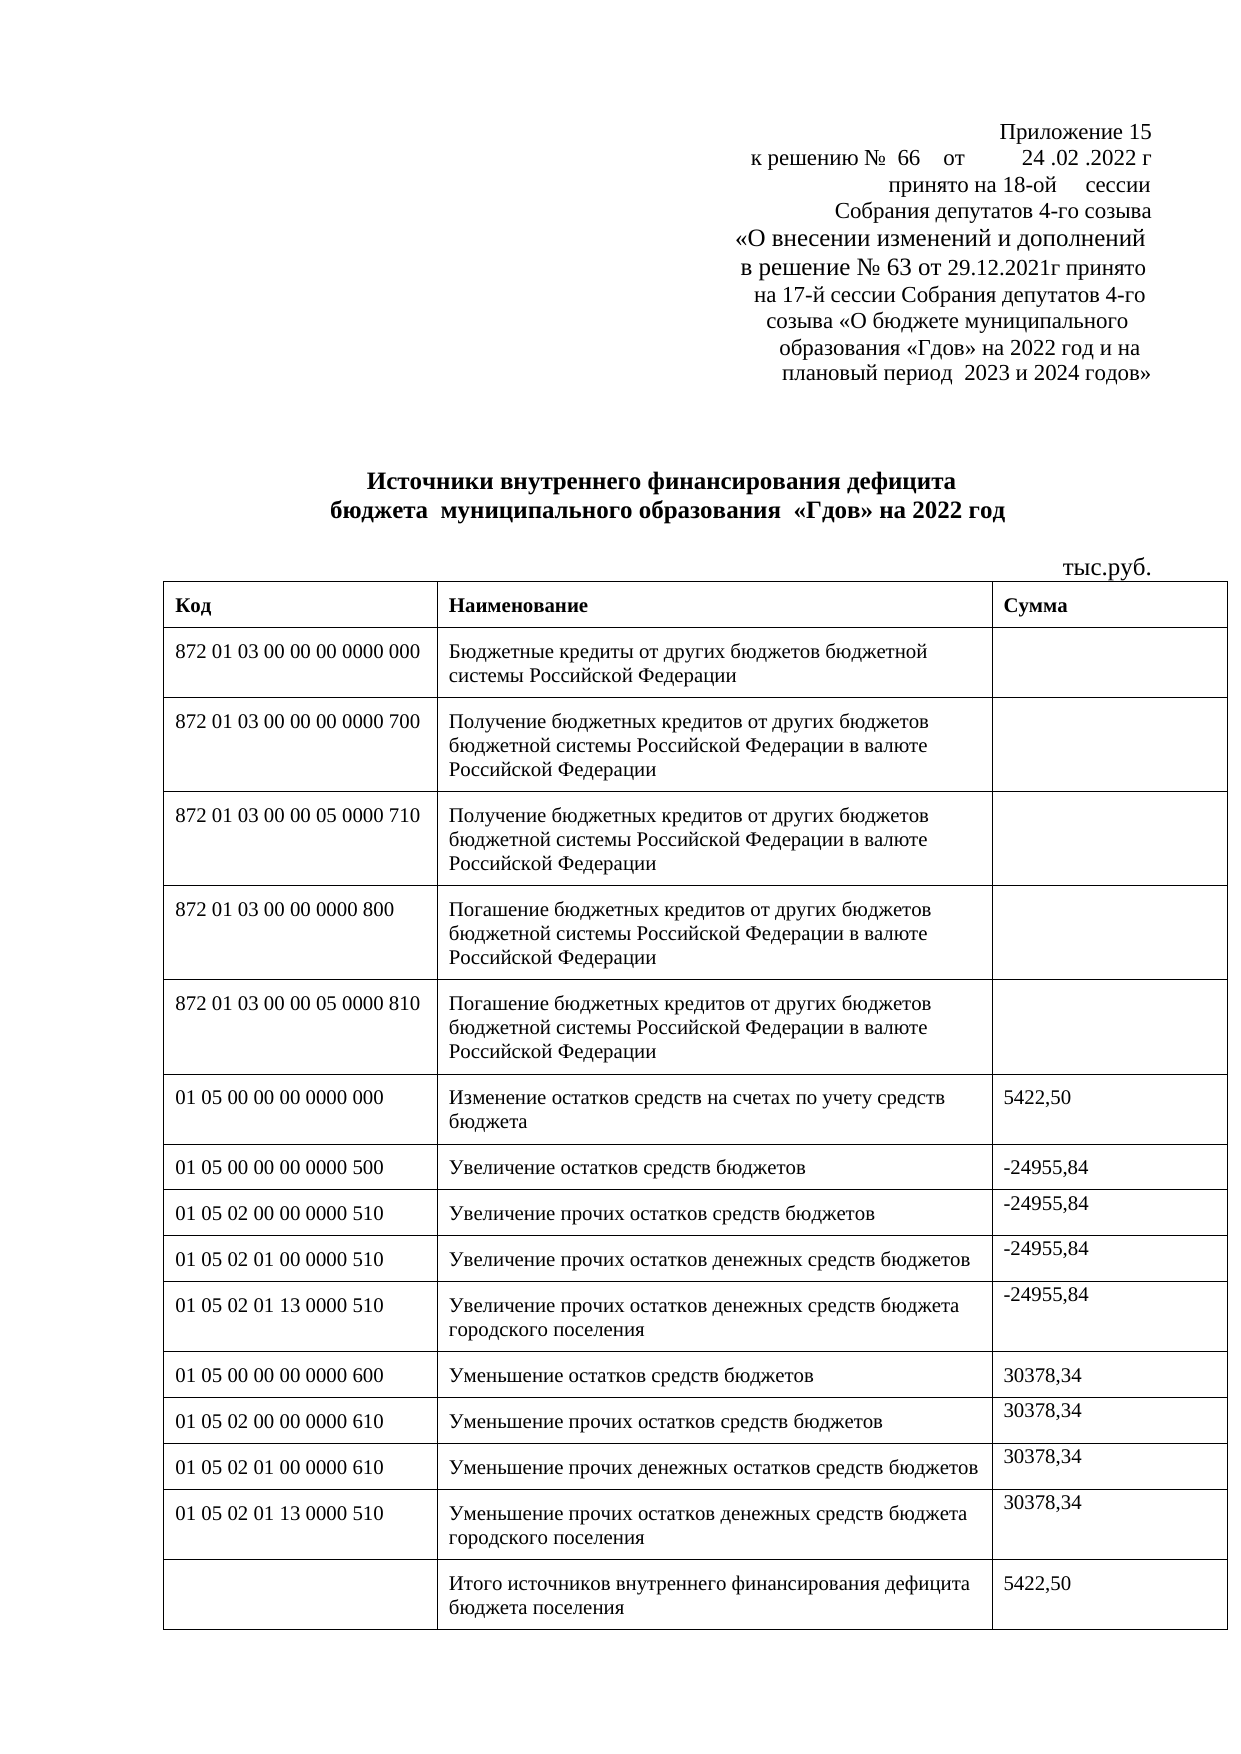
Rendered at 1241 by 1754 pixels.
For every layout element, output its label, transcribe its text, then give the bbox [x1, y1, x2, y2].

text к решению № 66 от 24 .02 .2022 г [177, 144, 1152, 171]
text принято на 18-ой сессии [177, 171, 1152, 197]
table_cell Итого источников внутреннего финансирования дефицита бюджета поселения [438, 1560, 992, 1629]
table_cell 01 05 02 01 13 0000 510 [164, 1282, 437, 1351]
table_cell 30378,34 [993, 1444, 1227, 1489]
table_cell Увеличение остатков средств бюджетов [438, 1145, 992, 1189]
text созыва «О бюджете муниципального [177, 307, 1152, 334]
table_cell Бюджетные кредиты от других бюджетов бюджетной системы Российской Федерации [438, 628, 992, 697]
table_cell -24955,84 [993, 1282, 1227, 1351]
table_cell Уменьшение прочих денежных остатков средств бюджетов [438, 1444, 992, 1489]
table_header Сумма [993, 582, 1227, 627]
table_cell 30378,34 [993, 1398, 1227, 1443]
table_cell 872 01 03 00 00 0000 800 [164, 886, 437, 979]
table_cell Увеличение прочих остатков денежных средств бюджета городского поселения [438, 1282, 992, 1351]
table_cell Погашение бюджетных кредитов от других бюджетов бюджетной системы Российской Федерации в валюте Российской Федерации [438, 886, 992, 979]
table_cell -24955,84 [993, 1145, 1227, 1189]
text образования «Гдов» на 2022 год и на [177, 334, 1152, 360]
text Приложение 15 [177, 118, 1152, 144]
table_cell 5422,50 [993, 1075, 1227, 1143]
table_cell 01 05 02 00 00 0000 610 [164, 1398, 437, 1443]
text в решение № 63 от 29.12.2021г принято [177, 252, 1152, 281]
table_cell 01 05 02 00 00 0000 510 [164, 1190, 437, 1235]
text плановый период 2023 и 2024 годов» [177, 360, 1152, 385]
text «О внесении изменений и дополнений [177, 223, 1152, 252]
table_cell 872 01 03 00 00 05 0000 710 [164, 792, 437, 885]
table_header Код [164, 582, 437, 627]
table_cell -24955,84 [993, 1190, 1227, 1235]
table_cell 01 05 00 00 00 0000 500 [164, 1145, 437, 1189]
table_cell Увеличение прочих остатков денежных средств бюджетов [438, 1236, 992, 1281]
table_cell 872 01 03 00 00 00 0000 700 [164, 698, 437, 791]
table_cell 872 01 03 00 00 00 0000 000 [164, 628, 437, 697]
table_cell Получение бюджетных кредитов от других бюджетов бюджетной системы Российской Федерации в валюте Российской Федерации [438, 698, 992, 791]
table_cell 5422,50 [993, 1560, 1227, 1629]
table_cell [993, 698, 1227, 791]
text тыс.руб. [177, 552, 1152, 581]
table_cell 01 05 00 00 00 0000 000 [164, 1075, 437, 1143]
table_cell 01 05 02 01 13 0000 510 [164, 1490, 437, 1559]
text бюджета муниципального образования «Гдов» на 2022 год [177, 495, 1152, 524]
table_cell [993, 792, 1227, 885]
table_cell Уменьшение остатков средств бюджетов [438, 1352, 992, 1397]
table_cell 30378,34 [993, 1352, 1227, 1397]
table_cell 01 05 00 00 00 0000 600 [164, 1352, 437, 1397]
table_cell [993, 980, 1227, 1073]
text Собрания депутатов 4-го созыва [177, 197, 1152, 223]
text на 17-й сессии Собрания депутатов 4-го [177, 281, 1152, 307]
table_cell Получение бюджетных кредитов от других бюджетов бюджетной системы Российской Федерации в валюте Российской Федерации [438, 792, 992, 885]
text Источники внутреннего финансирования дефицита [177, 466, 1152, 495]
table_cell Увеличение прочих остатков средств бюджетов [438, 1190, 992, 1235]
table_cell Уменьшение прочих остатков средств бюджетов [438, 1398, 992, 1443]
table_cell -24955,84 [993, 1236, 1227, 1281]
table_cell Изменение остатков средств на счетах по учету средств бюджета [438, 1075, 992, 1143]
table_cell 872 01 03 00 00 05 0000 810 [164, 980, 437, 1073]
table_cell 01 05 02 01 00 0000 610 [164, 1444, 437, 1489]
table_cell [993, 886, 1227, 979]
table_header Наименование [438, 582, 992, 627]
table_cell 01 05 02 01 00 0000 510 [164, 1236, 437, 1281]
table_cell 30378,34 [993, 1490, 1227, 1559]
table_cell Погашение бюджетных кредитов от других бюджетов бюджетной системы Российской Федерации в валюте Российской Федерации [438, 980, 992, 1073]
table_cell Уменьшение прочих остатков денежных средств бюджета городского поселения [438, 1490, 992, 1559]
table_cell [164, 1560, 437, 1629]
table_cell [993, 628, 1227, 697]
